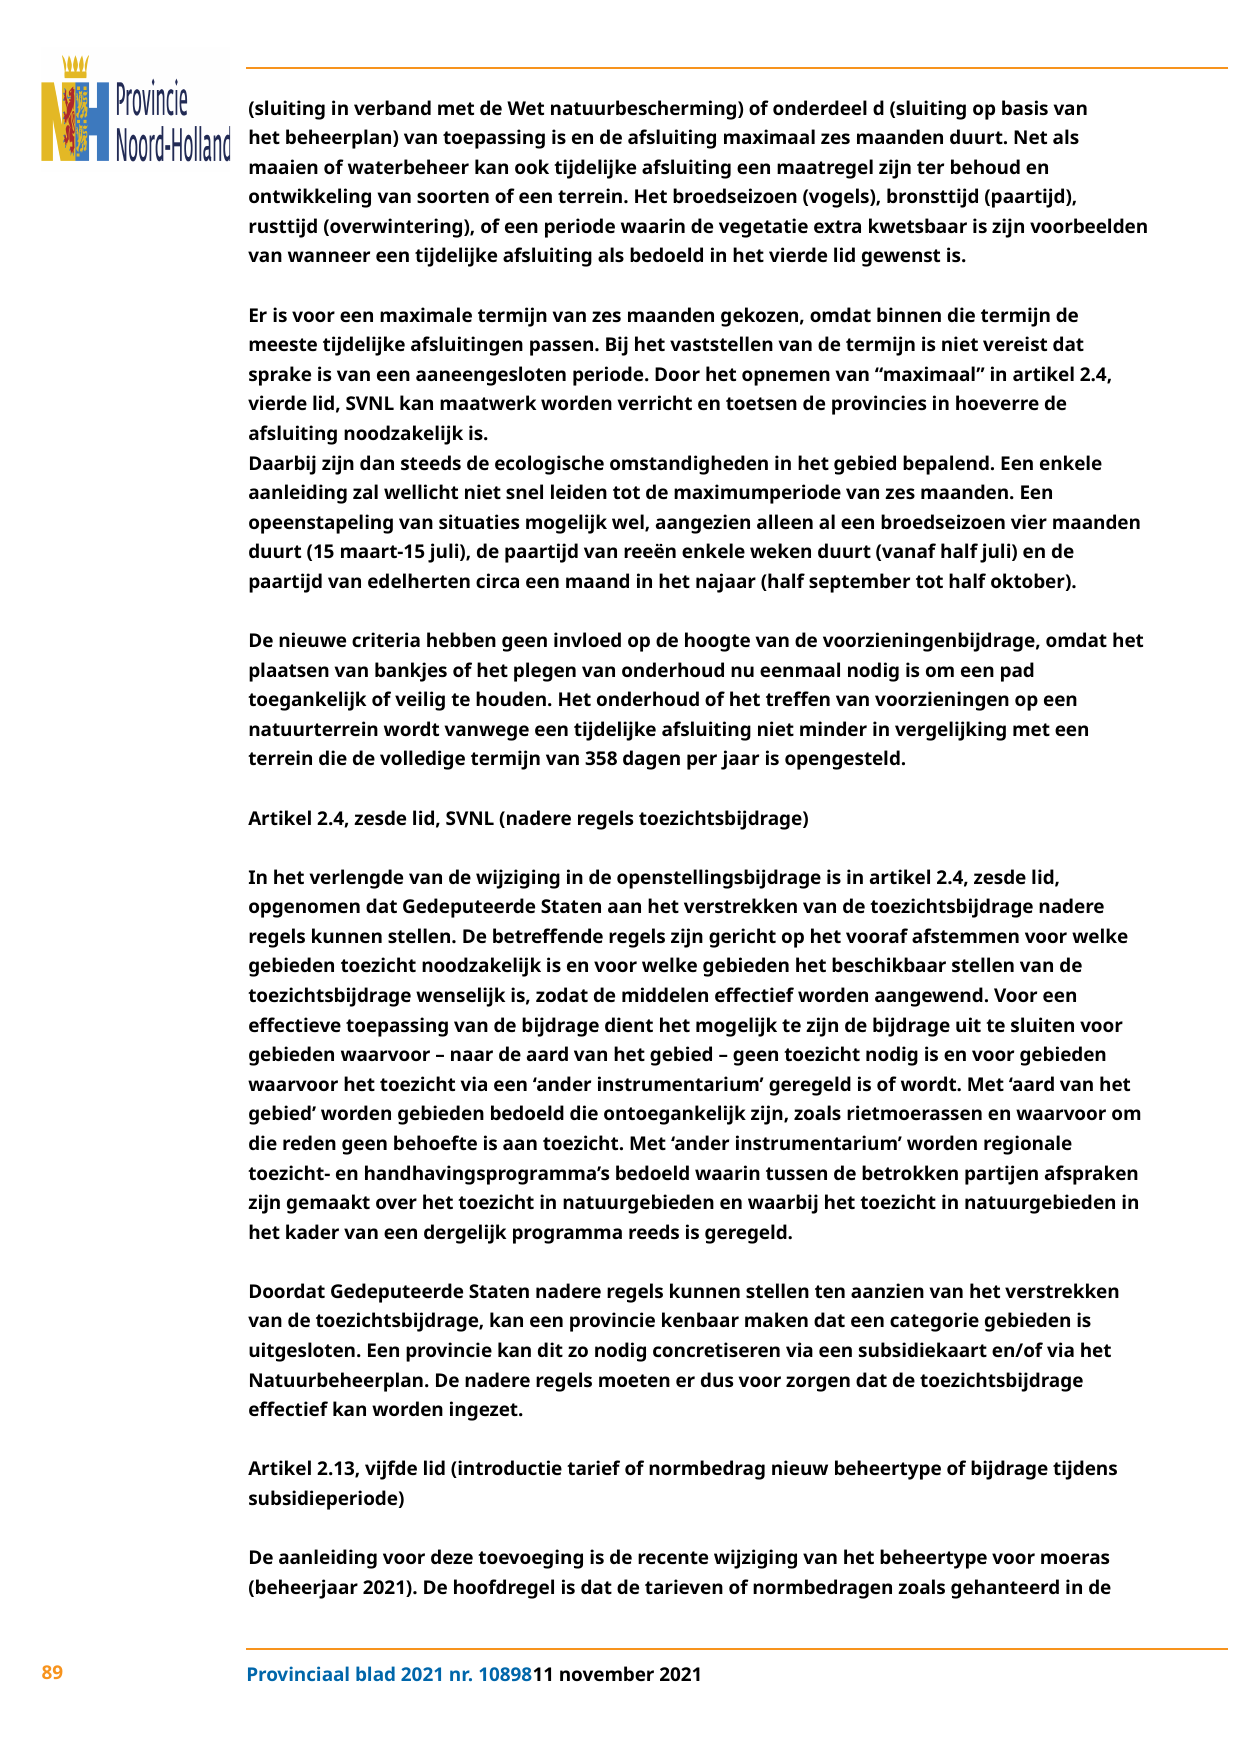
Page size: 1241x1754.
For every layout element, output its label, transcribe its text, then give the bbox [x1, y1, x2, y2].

text Artikel 2.13, vijfde lid (introductie tarief of normbedrag nieuw beheertype of bijdrage tijdens subsidieperiode) [248, 1456, 1152, 1511]
text De aanleiding voor deze toevoeging is de recente wijziging van het beheertype voor moeras (beheerjaar 2021). De hoofdregel is dat de tarieven of normbedragen zoals gehanteerd in de [248, 1544, 1152, 1600]
text Daarbij zijn dan steeds de ecologische omstandigheden in het gebied bepalend. Een enkele aanleiding zal wellicht niet snel leiden tot de maximumperiode van zes maanden. Een opeenstapeling van situaties mogelijk wel, aangezien alleen al een broedseizoen vier maanden duurt (15 maart-15 juli), de paartijd van reeën enkele weken duurt (vanaf half juli) en de paartijd van edelherten circa een maand in het najaar (half september tot half oktober). [248, 450, 1152, 594]
text In het verlengde van de wijziging in de openstellingsbijdrage is in artikel 2.4, zesde lid, opgenomen dat Gedeputeerde Staten aan het verstrekken van de toezichtsbijdrage nadere regels kunnen stellen. De betreffende regels zijn gericht op het vooraf afstemmen voor welke gebieden toezicht noodzakelijk is en voor welke gebieden het beschikbaar stellen van de toezichtsbijdrage wenselijk is, zodat de middelen effectief worden aangewend. Voor een effectieve toepassing van de bijdrage dient het mogelijk te zijn de bijdrage uit te sluiten voor gebieden waarvoor – naar de aard van het gebied – geen toezicht nodig is en voor gebieden waarvoor het toezicht via een ‘ander instrumentarium’ geregeld is of wordt. Met ‘aard van het gebied’ worden gebieden bedoeld die ontoegankelijk zijn, zoals rietmoerassen en waarvoor om die reden geen behoefte is aan toezicht. Met ‘ander instrumentarium’ worden regionale toezicht- en handhavingsprogramma’s bedoeld waarin tussen de betrokken partijen afspraken zijn gemaakt over het toezicht in natuurgebieden en waarbij het toezicht in natuurgebieden in het kader van een dergelijk programma reeds is geregeld. [248, 864, 1152, 1245]
text De nieuwe criteria hebben geen invloed op de hoogte van de voorzieningenbijdrage, omdat het plaatsen van bankjes of het plegen van onderhoud nu eenmaal nodig is om een pad toegankelijk of veilig te houden. Het onderhoud of het treffen van voorzieningen op een natuurterrein wordt vanwege een tijdelijke afsluiting niet minder in vergelijking met een terrein die de volledige termijn van 358 dagen per jaar is opengesteld. [248, 627, 1152, 771]
text Er is voor een maximale termijn van zes maanden gekozen, omdat binnen die termijn de meeste tijdelijke afsluitingen passen. Bij het vaststellen van de termijn is niet vereist dat sprake is van een aaneengesloten periode. Door het opnemen van “maximaal” in artikel 2.4, vierde lid, SVNL kan maatwerk worden verricht en toetsen de provincies in hoeverre de afsluiting noodzakelijk is. [248, 302, 1152, 446]
picture [41, 47, 231, 172]
text Artikel 2.4, zesde lid, SVNL (nadere regels toezichtsbijdrage) [248, 805, 1152, 831]
text (sluiting in verband met de Wet natuurbescherming) of onderdeel d (sluiting op basis van [248, 95, 1152, 121]
text het beheerplan) van toepassing is en de afsluiting maximaal zes maanden duurt. Net als maaien of waterbeheer kan ook tijdelijke afsluiting een maatregel zijn ter behoud en ontwikkeling van soorten of een terrein. Het broedseizoen (vogels), bronsttijd (paartijd), rusttijd (overwintering), of een periode waarin de vegetatie extra kwetsbaar is zijn voorbeelden van wanneer een tijdelijke afsluiting als bedoeld in het vierde lid gewenst is. [248, 124, 1152, 268]
text Natuurbeheerplan. De nadere regels moeten er dus voor zorgen dat de toezichtsbijdrage effectief kan worden ingezet. [248, 1367, 1152, 1422]
text Doordat Gedeputeerde Staten nadere regels kunnen stellen ten aanzien van het verstrekken van de toezichtsbijdrage, kan een provincie kenbaar maken dat een categorie gebieden is uitgesloten. Een provincie kan dit zo nodig concretiseren via een subsidiekaart en/of via het [248, 1278, 1152, 1363]
